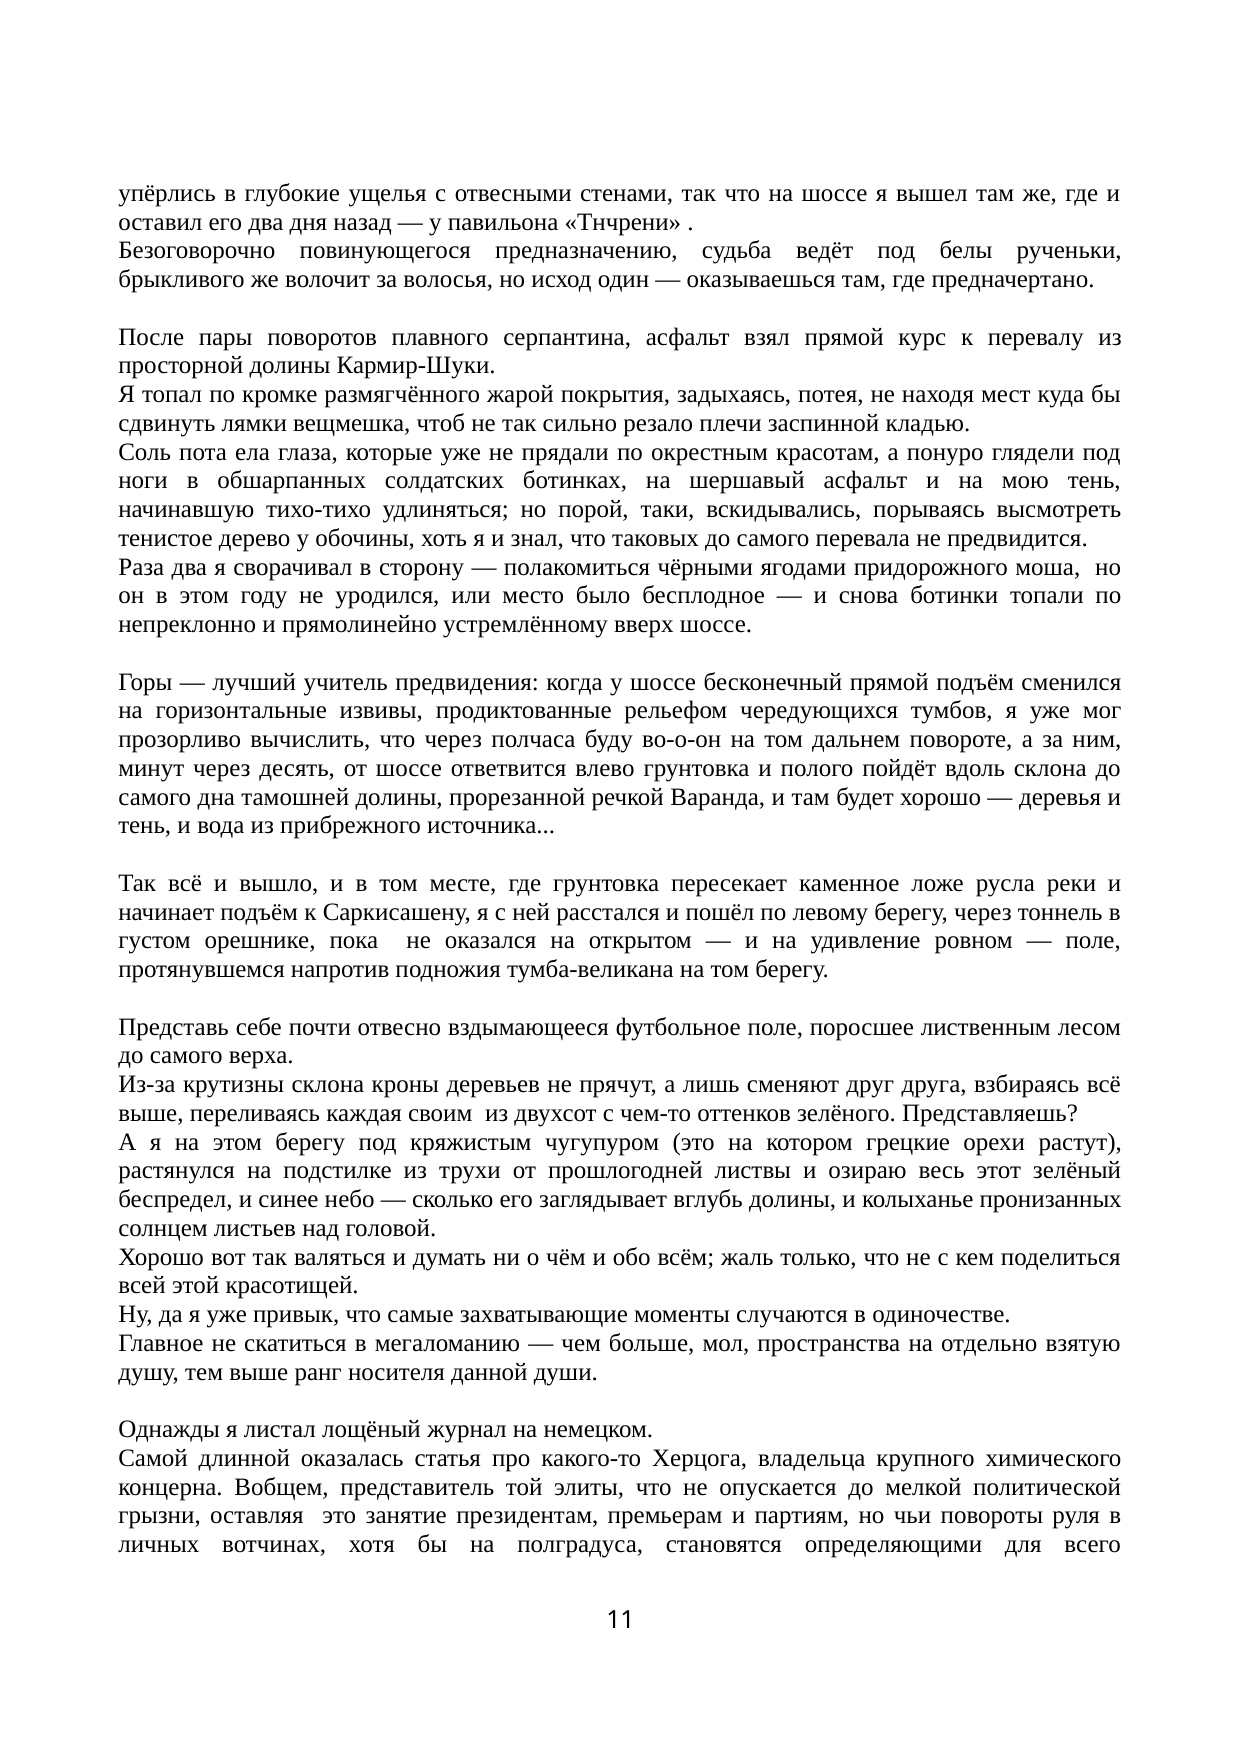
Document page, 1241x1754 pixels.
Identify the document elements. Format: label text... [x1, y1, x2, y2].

text упёрлись в глубокие ущелья с отвесными стенами, так что на шоссе я вышел там же, где и оставил его два дня назад — у павильона «Тнчрени» . [118, 178, 1122, 236]
text Однажды я листал лощёный журнал на немецком. [118, 1414, 1122, 1443]
text Главное не скатиться в мегаломанию — чем больше, мол, пространства на отдельно взятую душу, тем выше ранг носителя данной души. [118, 1328, 1122, 1386]
text Соль пота ела глаза, которые уже не прядали по окрестным красотам, а понуро глядели под ноги в обшарпанных солдатских ботинках, на шершавый асфальт и на мою тень, начинавшую тихо-тихо удлиняться; но порой, таки, вскидывались, порываясь высмотреть тенистое дерево у обочины, хоть я и знал, что таковых до самого перевала не предвидится. [118, 437, 1122, 552]
text Безоговорочно повинующегося предназначению, судьба ведёт под белы рученьки, брыкливого же волочит за волосья, но исход один — оказываешься там, где предначертано. [118, 236, 1122, 293]
text Самой длинной оказалась статья про какого-то Херцога, владельца крупного химического концерна. Вобщем, представитель той элиты, что не опускается до мелкой политической грызни, оставляя это занятие президентам, премьерам и партиям, но чьи повороты руля в личных вотчинах, хотя бы на полградуса, становятся определяющими для всего [118, 1443, 1122, 1558]
text Я топал по кромке размягчённого жарой покрытия, задыхаясь, потея, не находя мест куда бы сдвинуть лямки вещмешка, чтоб не так сильно резало плечи заспинной кладью. [118, 379, 1122, 437]
text После пары поворотов плавного серпантина, асфальт взял прямой курс к перевалу из просторной долины Кармир-Шуки. [118, 322, 1122, 379]
text Представь себе почти отвесно вздымающееся футбольное поле, поросшее лиственным лесом до самого верха. [118, 1012, 1122, 1069]
text Так всё и вышло, и в том месте, где грунтовка пересекает каменное ложе русла реки и начинает подъём к Саркисашену, я с ней расстался и пошёл по левому берегу, через тоннель в густом орешнике, пока не оказался на открытом — и на удивление ровном — поле, протянувшемся напротив подножия тумба-великана на том берегу. [118, 868, 1122, 983]
text Хорошо вот так валяться и думать ни о чём и обо всём; жаль только, что не с кем поделиться всей этой красотищей. [118, 1242, 1122, 1299]
text Горы — лучший учитель предвидения: когда у шоссе бесконечный прямой подъём сменился на горизонтальные извивы, продиктованные рельефом чередующихся тумбов, я уже мог прозорливо вычислить, что через полчаса буду во-о-он на том дальнем повороте, а за ним, минут через десять, от шоссе ответвится влево грунтовка и полого пойдёт вдоль склона до самого дна тамошней долины, прорезанной речкой Варанда, и там будет хорошо — деревья и тень, и вода из прибрежного источника... [118, 667, 1122, 839]
text Из-за крутизны склона кроны деревьев не прячут, а лишь сменяют друг друга, взбираясь всё выше, переливаясь каждая своим из двухсот с чем-то оттенков зелёного. Представляешь? [118, 1069, 1122, 1127]
text А я на этом берегу под кряжистым чугупуром (это на котором грецкие орехи растут), растянулся на подстилке из трухи от прошлогодней листвы и озираю весь этот зелёный беспредел, и синее небо — сколько его заглядывает вглубь долины, и колыханье пронизанных солнцем листьев над головой. [118, 1127, 1122, 1242]
text Ну, да я уже привык, что самые захватывающие моменты случаются в одиночестве. [118, 1299, 1122, 1328]
text Раза два я сворачивал в сторону — полакомиться чёрными ягодами придорожного моша, но он в этом году не уродился, или место было бесплодное — и снова ботинки топали по непреклонно и прямолинейно устремлённому вверх шоссе. [118, 552, 1122, 638]
